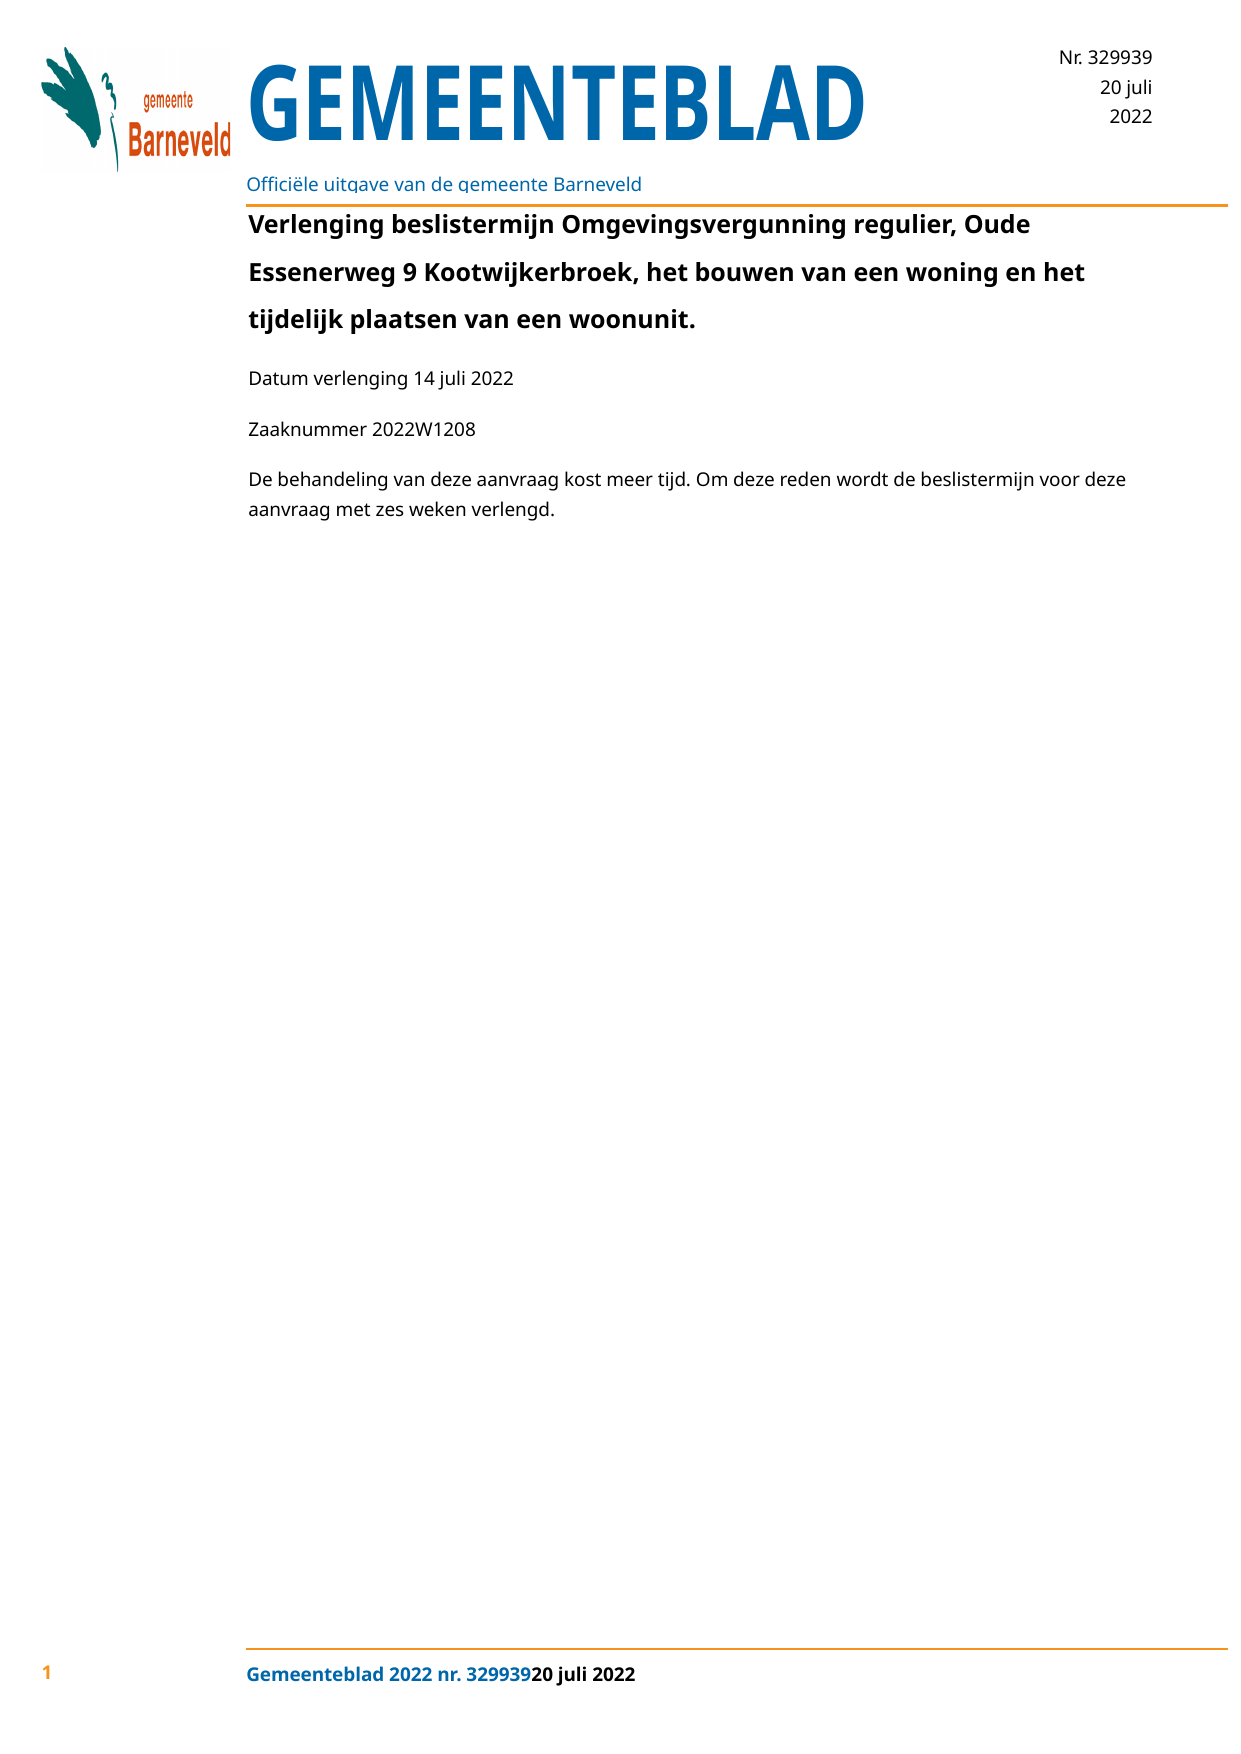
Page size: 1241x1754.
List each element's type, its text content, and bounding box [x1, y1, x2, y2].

text Datum verlenging 14 juli 2022 [248, 366, 1152, 391]
text Verlenging beslistermijn Omgevingsvergunning regulier, Oude Essenerweg 9 Kootwijkerbroek, het bouwen van een woning en het tijdelijk plaatsen van een woonunit. [248, 207, 1152, 336]
text De behandeling van deze aanvraag kost meer tijd. Om deze reden wordt de beslistermijn voor deze aanvraag met zes weken verlengd. [248, 466, 1152, 522]
text Zaaknummer 2022W1208 [248, 416, 1152, 442]
picture [41, 47, 231, 172]
